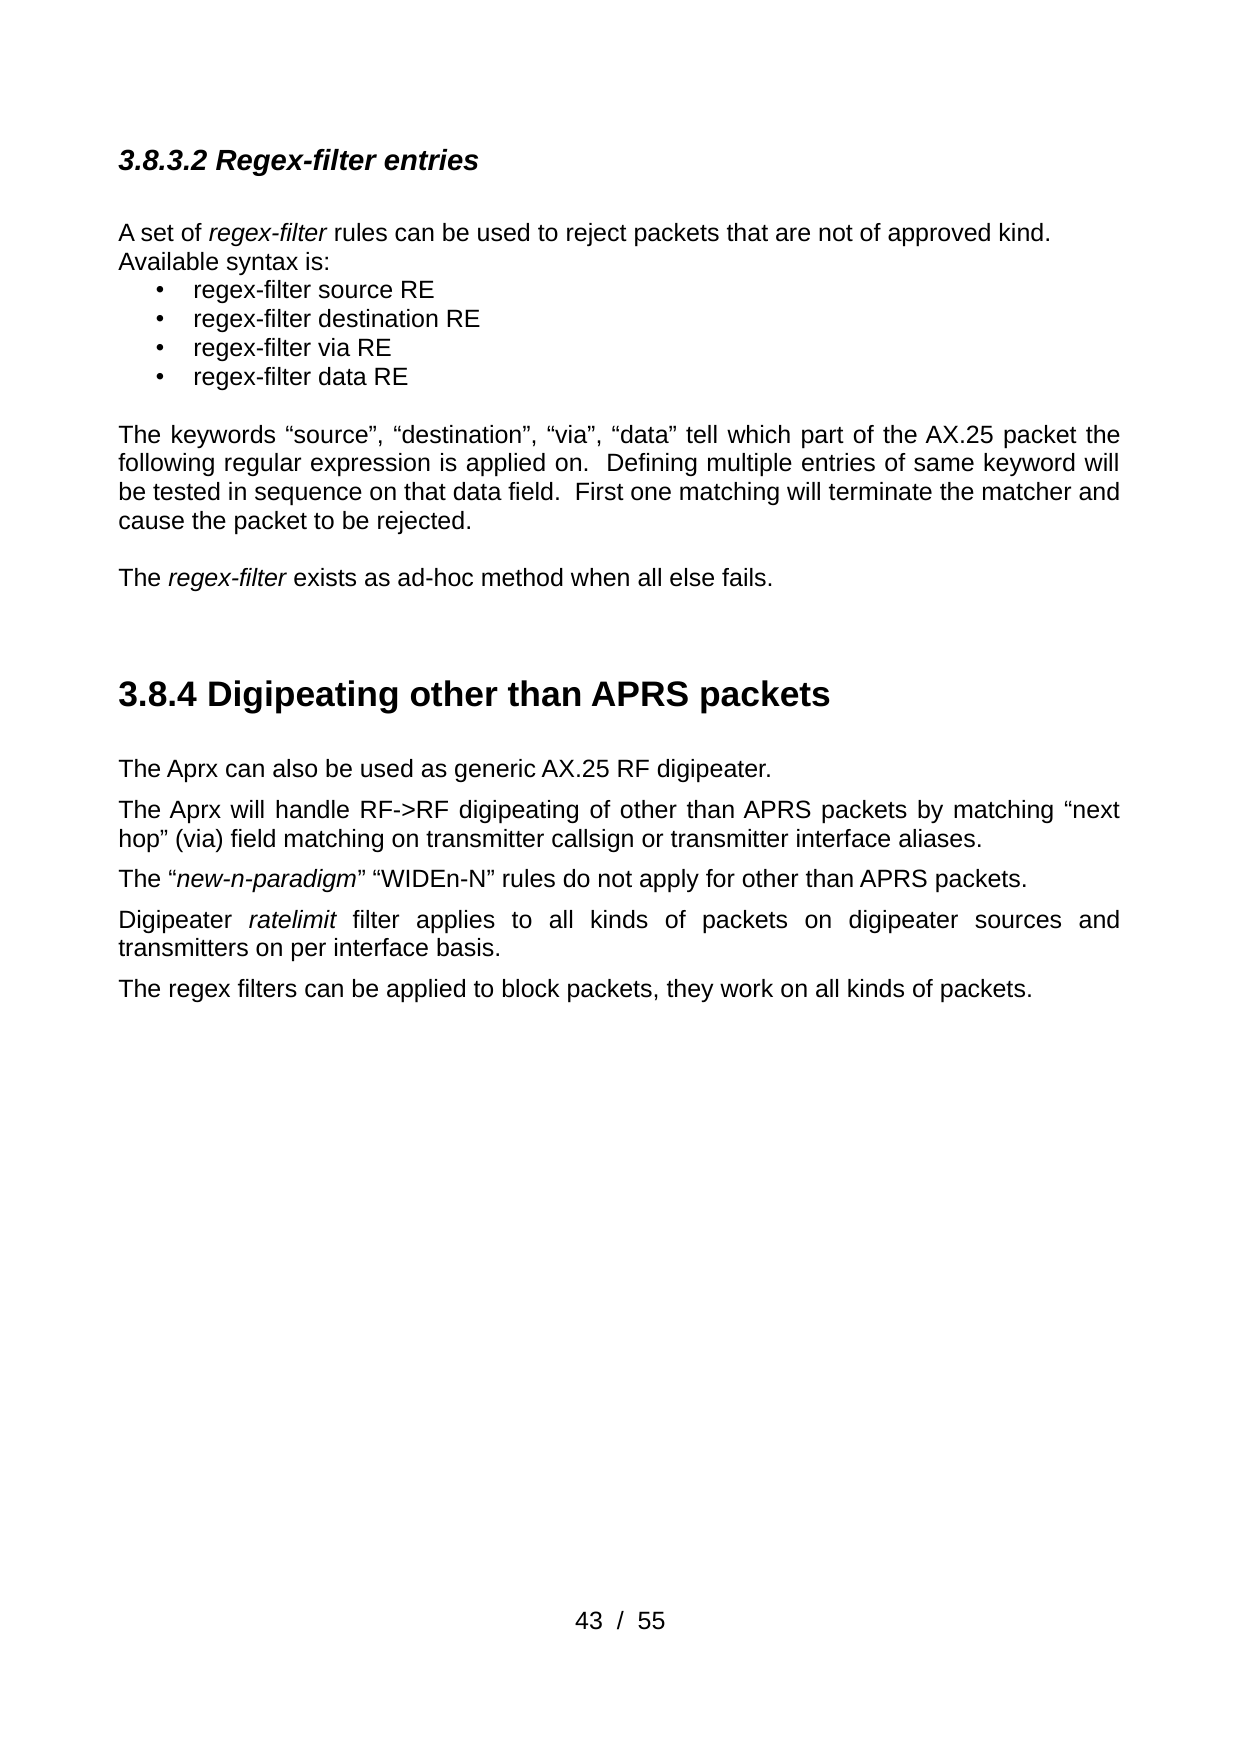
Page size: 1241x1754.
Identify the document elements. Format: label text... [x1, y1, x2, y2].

list regex-filter source RE [156, 275, 1122, 304]
text The Aprx will handle RF->RF digipeating of other than APRS packets by matching “next hop” (via) field matching on transmitter callsign or transmitter interface aliases. [118, 795, 1122, 852]
list regex-filter via RE [156, 333, 1122, 362]
text The keywords “source”, “destination”, “via”, “data” tell which part of the AX.25 packet the following regular expression is applied on. Defining multiple entries of same keyword will be tested in sequence on that data field. First one matching will terminate the matcher and cause the packet to be rejected. [118, 419, 1122, 534]
list regex-filter destination RE [156, 304, 1122, 333]
text The regex filters can be applied to block packets, they work on all kinds of packets. [118, 974, 1122, 1003]
text The regex-filter exists as ad-hoc method when all else fails. [118, 563, 1122, 592]
list regex-filter data RE [156, 362, 1122, 391]
subtitle Digipeating other than APRS packets [118, 673, 1122, 714]
text Available syntax is: [118, 247, 1122, 275]
text Digipeater ratelimit filter applies to all kinds of packets on digipeater sources and transmitters on per interface basis. [118, 905, 1122, 962]
text A set of regex-filter rules can be used to reject packets that are not of approved kind. [118, 218, 1122, 247]
text The Aprx can also be used as generic AX.25 RF digipeater. [118, 754, 1122, 783]
text The “new-n-paradigm” “WIDEn-N” rules do not apply for other than APRS packets. [118, 864, 1122, 893]
subtitle Regex-filter entries [118, 143, 1122, 177]
